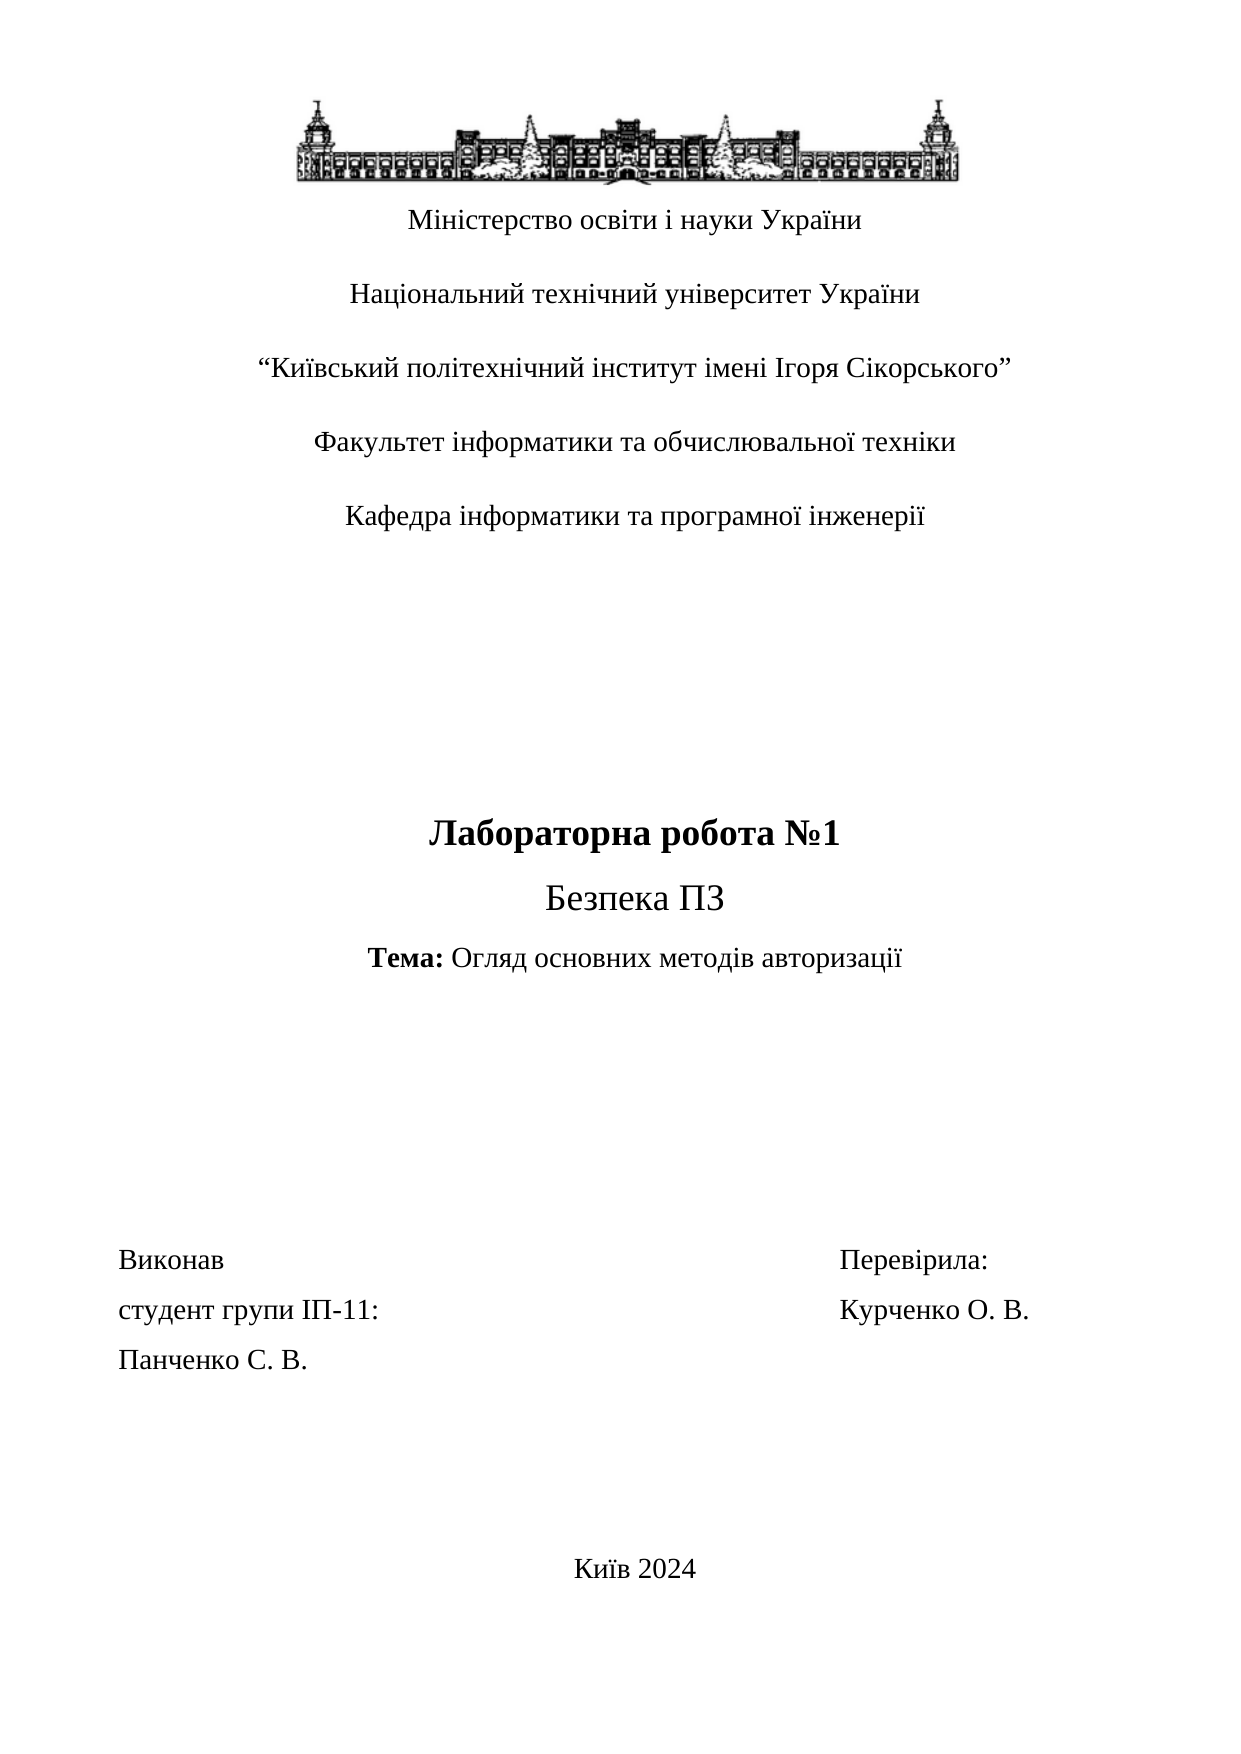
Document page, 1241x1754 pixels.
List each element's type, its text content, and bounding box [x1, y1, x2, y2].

text “Київський політехнічний інститут імені Ігоря Сікорського” [118, 350, 1152, 384]
text Тема: Огляд основних методів авторизації [118, 940, 1152, 973]
text Київ 2024 [118, 1551, 1152, 1585]
text студент групи ІП-11: Курченко О. В. [118, 1292, 1152, 1326]
text Факультет інформатики та обчислювальної техніки [118, 424, 1152, 458]
text Лабораторна робота №1 [118, 811, 1152, 854]
text Панченко С. В. [118, 1342, 1152, 1376]
text Національний технічний університет України [118, 276, 1152, 310]
text Міністерство освіти і науки України [118, 202, 1152, 236]
picture [259, 88, 1010, 189]
text Безпека ПЗ [118, 875, 1152, 918]
text Виконав Перевірила: [118, 1242, 1152, 1275]
text Кафедра інформатики та програмної інженерії [118, 498, 1152, 532]
